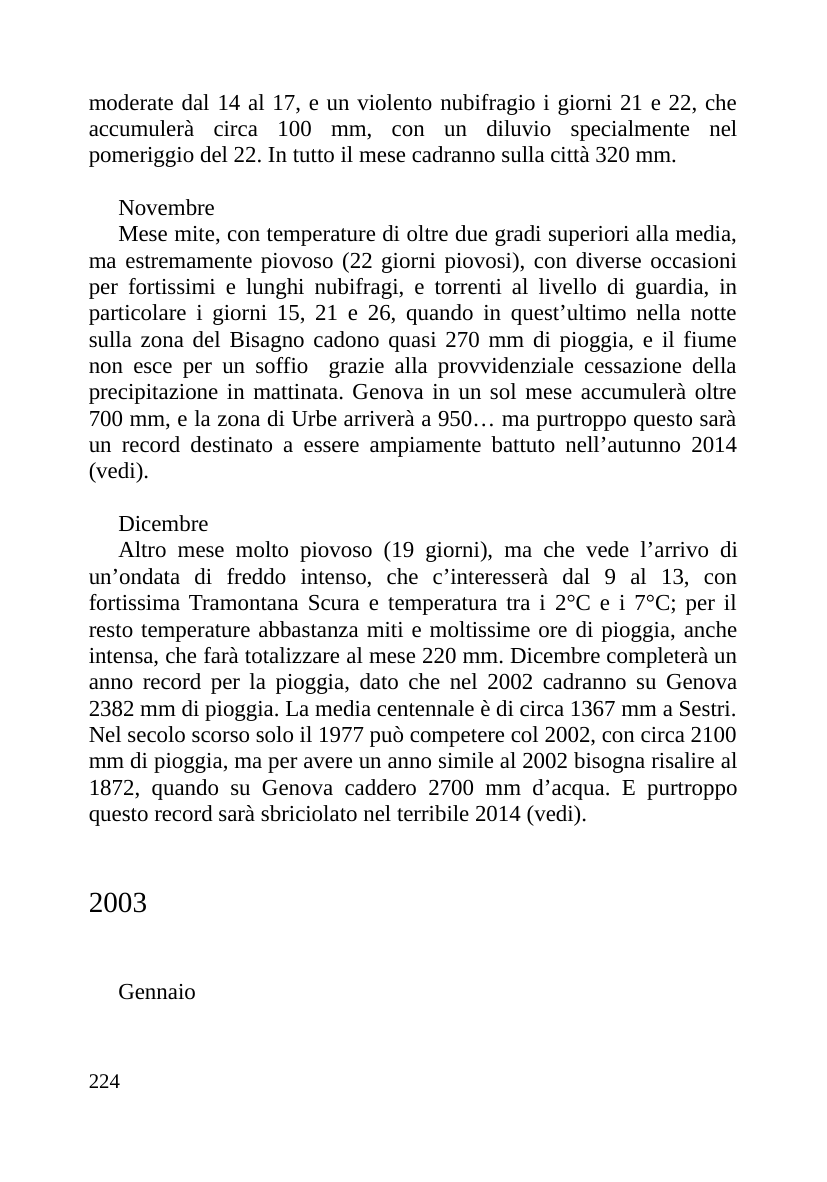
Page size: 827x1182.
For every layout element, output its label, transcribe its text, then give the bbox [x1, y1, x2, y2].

subtitle 2003 [88, 886, 738, 919]
text Dicembre [88, 510, 738, 537]
text Novembre [88, 194, 738, 220]
text moderate dal 14 al 17, e un violento nubifragio i giorni 21 e 22, che accumulerà circa 100 mm, con un diluvio specialmente nel pomeriggio del 22. In tutto il mese cadranno sulla città 320 mm. [88, 88, 738, 168]
text Altro mese molto piovoso (19 giorni), ma che vede l’arrivo di un’ondata di freddo intenso, che c’interesserà dal 9 al 13, con fortissima Tramontana Scura e temperatura tra i 2°C e i 7°C; per il resto temperature abbastanza miti e moltissime ore di pioggia, anche intensa, che farà totalizzare al mese 220 mm. Dicembre completerà un anno record per la pioggia, dato che nel 2002 cadranno su Genova 2382 mm di pioggia. La media centennale è di circa 1367 mm a Sestri. Nel secolo scorso solo il 1977 può competere col 2002, con circa 2100 mm di pioggia, ma per avere un anno simile al 2002 bisogna risalire al 1872, quando su Genova caddero 2700 mm d’acqua. E purtroppo questo record sarà sbriciolato nel terribile 2014 (vedi). [88, 537, 738, 826]
text Mese mite, con temperature di oltre due gradi superiori alla media, ma estremamente piovoso (22 giorni piovosi), con diverse occasioni per fortissimi e lunghi nubifragi, e torrenti al livello di guardia, in particolare i giorni 15, 21 e 26, quando in quest’ultimo nella notte sulla zona del Bisagno cadono quasi 270 mm di pioggia, e il fiume non esce per un soffio grazie alla provvidenziale cessazione della precipitazione in mattinata. Genova in un sol mese accumulerà oltre 700 mm, e la zona di Urbe arriverà a 950… ma purtroppo questo sarà un record destinato a essere ampiamente battuto nell’autunno 2014 (vedi). [88, 220, 738, 484]
text Gennaio [88, 978, 738, 1004]
